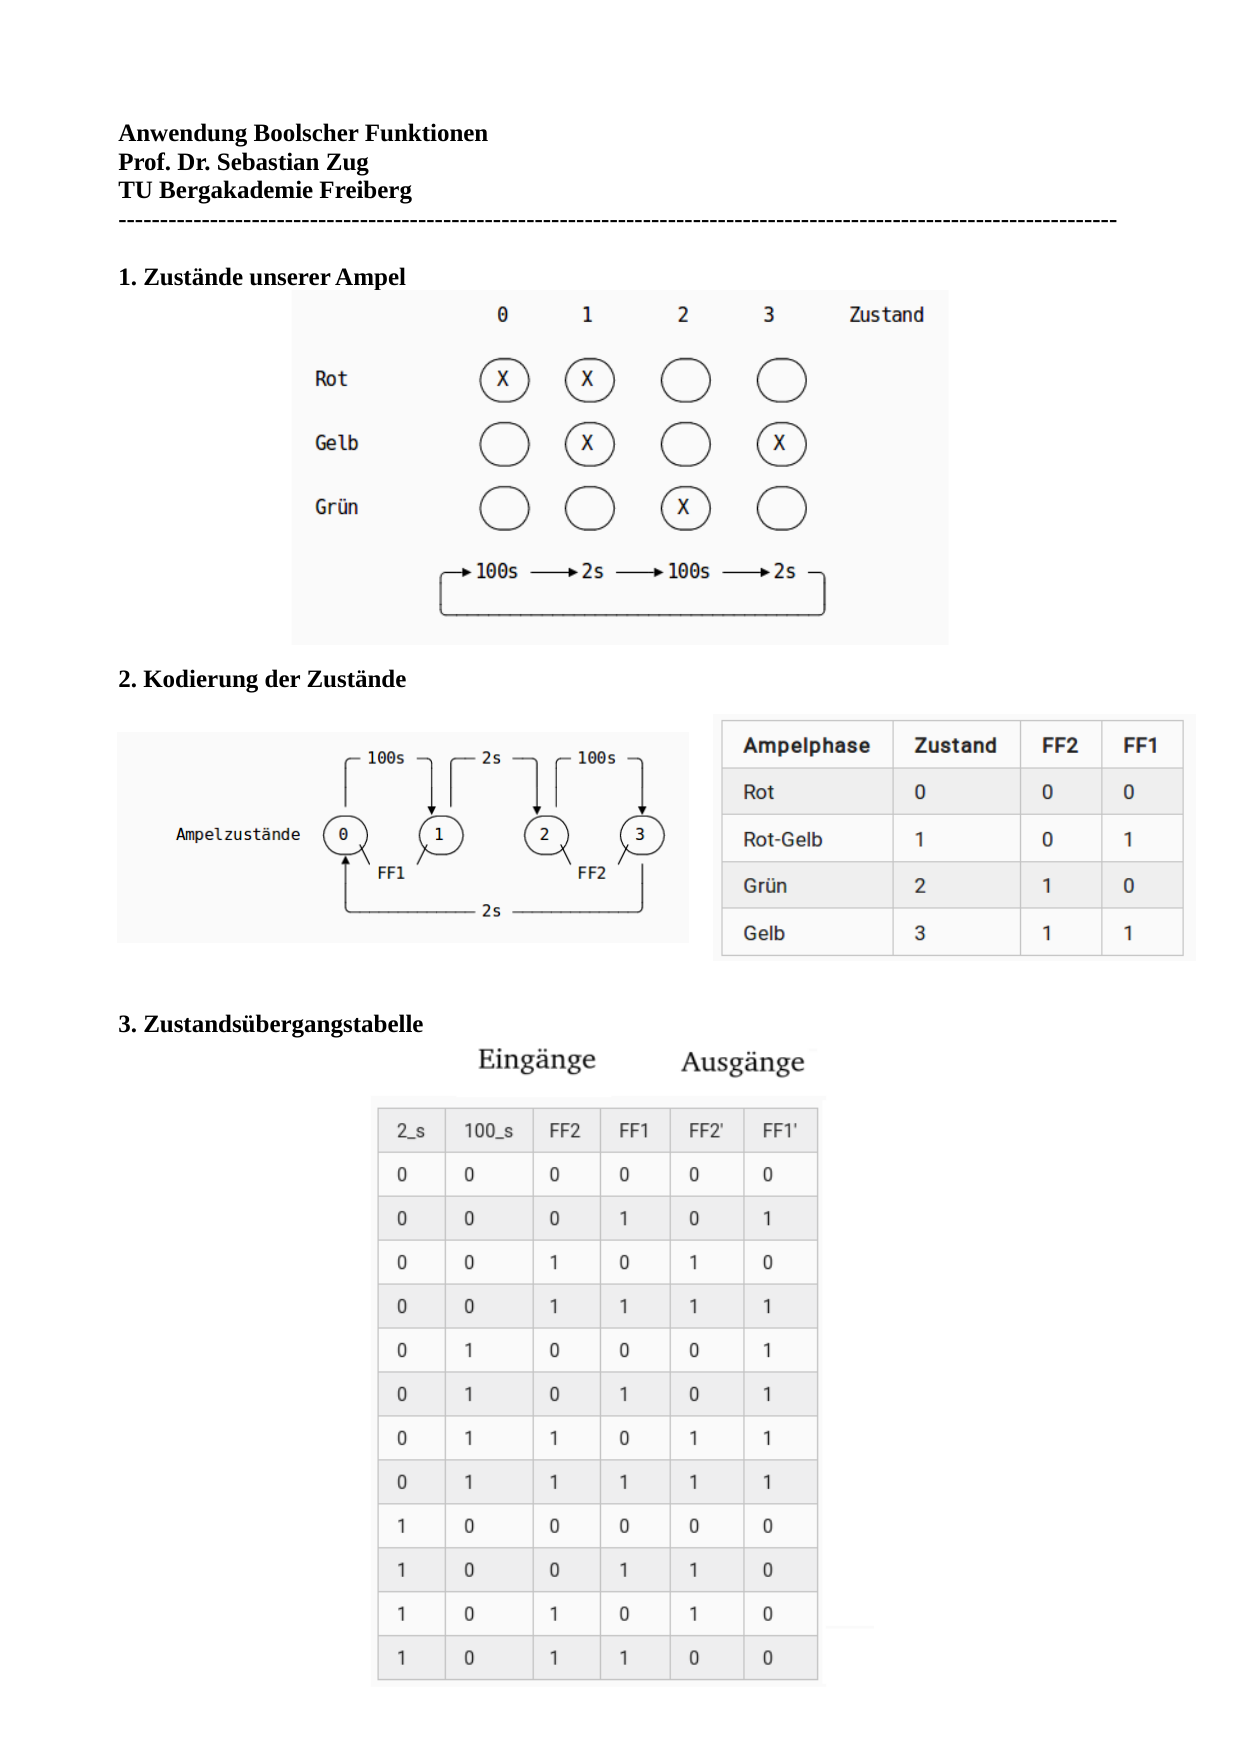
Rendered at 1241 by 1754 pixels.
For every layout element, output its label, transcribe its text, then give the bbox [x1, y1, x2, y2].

text 3. Zustandsübergangstabelle [118, 1009, 1122, 1038]
text 2. Kodierung der Zustände [118, 664, 1122, 693]
picture [713, 714, 1196, 961]
picture [117, 732, 689, 943]
picture [291, 290, 949, 645]
text 1. Zustände unserer Ampel [118, 262, 1122, 291]
text Anwendung Boolscher Funktionen [118, 118, 1122, 147]
text TU Bergakademie Freiberg [118, 176, 1122, 204]
text Prof. Dr. Sebastian Zug [118, 147, 1122, 176]
text ------------------------------------------------------------------------------------------------------------------------ [118, 204, 1122, 233]
picture [366, 1038, 874, 1692]
